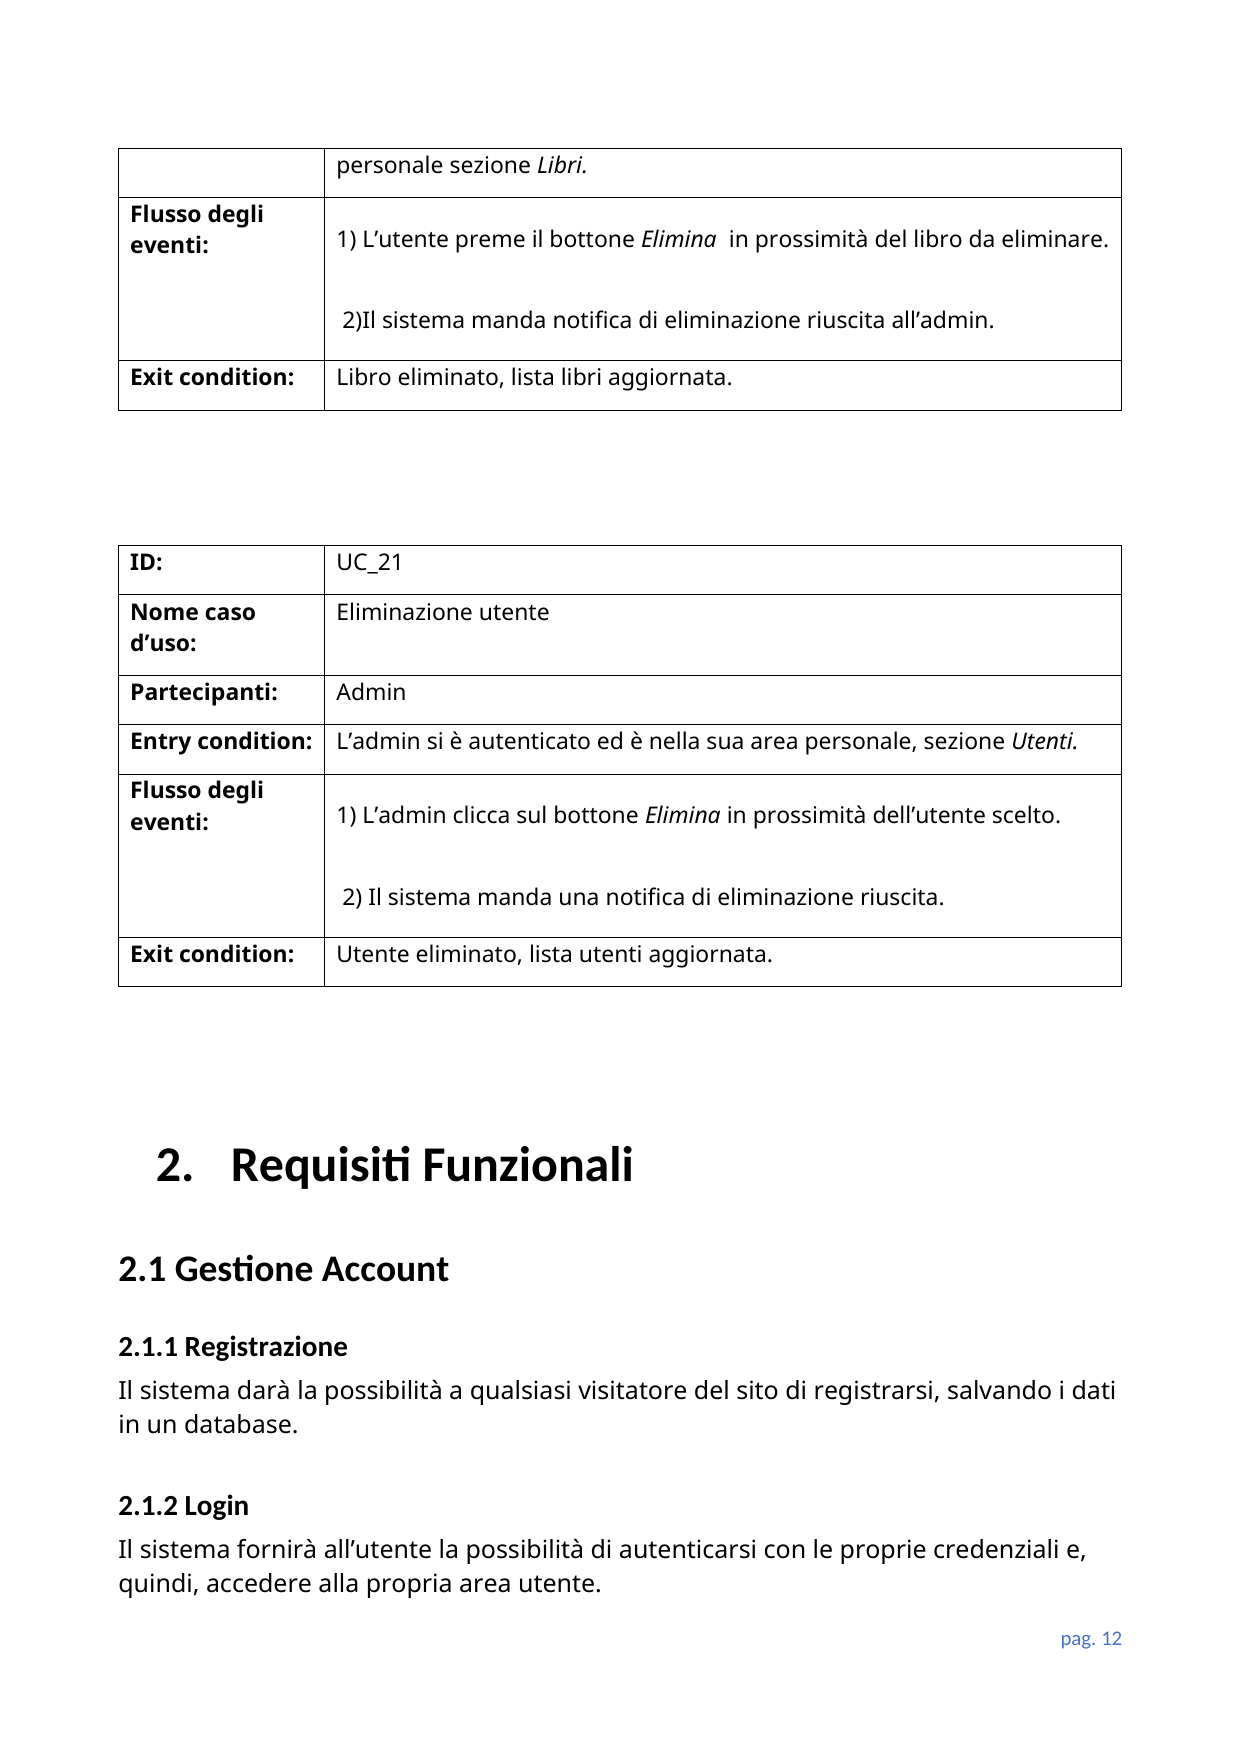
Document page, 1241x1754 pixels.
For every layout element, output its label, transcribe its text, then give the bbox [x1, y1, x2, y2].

table_cell Nome caso d’uso: [119, 595, 324, 675]
table_cell Partecipanti: [119, 676, 324, 724]
table_cell Libro eliminato, lista libri aggiornata. [325, 361, 1121, 409]
table_cell 1) L’utente preme il bottone Elimina in prossimità del libro da eliminare. 2)Il sistema manda notifica di eliminazione riuscita all’admin. [325, 198, 1121, 360]
table_cell Admin [325, 676, 1121, 724]
table_cell Flusso degli eventi: [119, 775, 324, 937]
subtitle 2.1.1 Registrazione [118, 1328, 1122, 1364]
subtitle 2.1 Gestione Account [118, 1245, 1122, 1291]
table_cell personale sezione Libri. [325, 149, 1121, 197]
table_cell Eliminazione utente [325, 595, 1121, 675]
table_header ID: [119, 546, 324, 594]
table_cell Exit condition: [119, 361, 324, 409]
table_cell 1) L’admin clicca sul bottone Elimina in prossimità dell’utente scelto. 2) Il sistema manda una notifica di eliminazione riuscita. [325, 775, 1121, 937]
table_cell Exit condition: [119, 938, 324, 986]
text Il sistema fornirà all’utente la possibilità di autenticarsi con le proprie credenziali e, quindi, accedere alla propria area utente. [118, 1532, 1122, 1600]
subtitle 2.1.2 Login [118, 1487, 1122, 1523]
list Requisiti Funzionali [156, 1133, 1122, 1194]
table_cell Entry condition: [119, 725, 324, 773]
text Il sistema darà la possibilità a qualsiasi visitatore del sito di registrarsi, salvando i dati in un database. [118, 1373, 1122, 1441]
table_cell [119, 149, 324, 197]
table_cell Flusso degli eventi: [119, 198, 324, 360]
table_cell L’admin si è autenticato ed è nella sua area personale, sezione Utenti. [325, 725, 1121, 773]
table_header UC_21 [325, 546, 1121, 594]
table_cell Utente eliminato, lista utenti aggiornata. [325, 938, 1121, 986]
